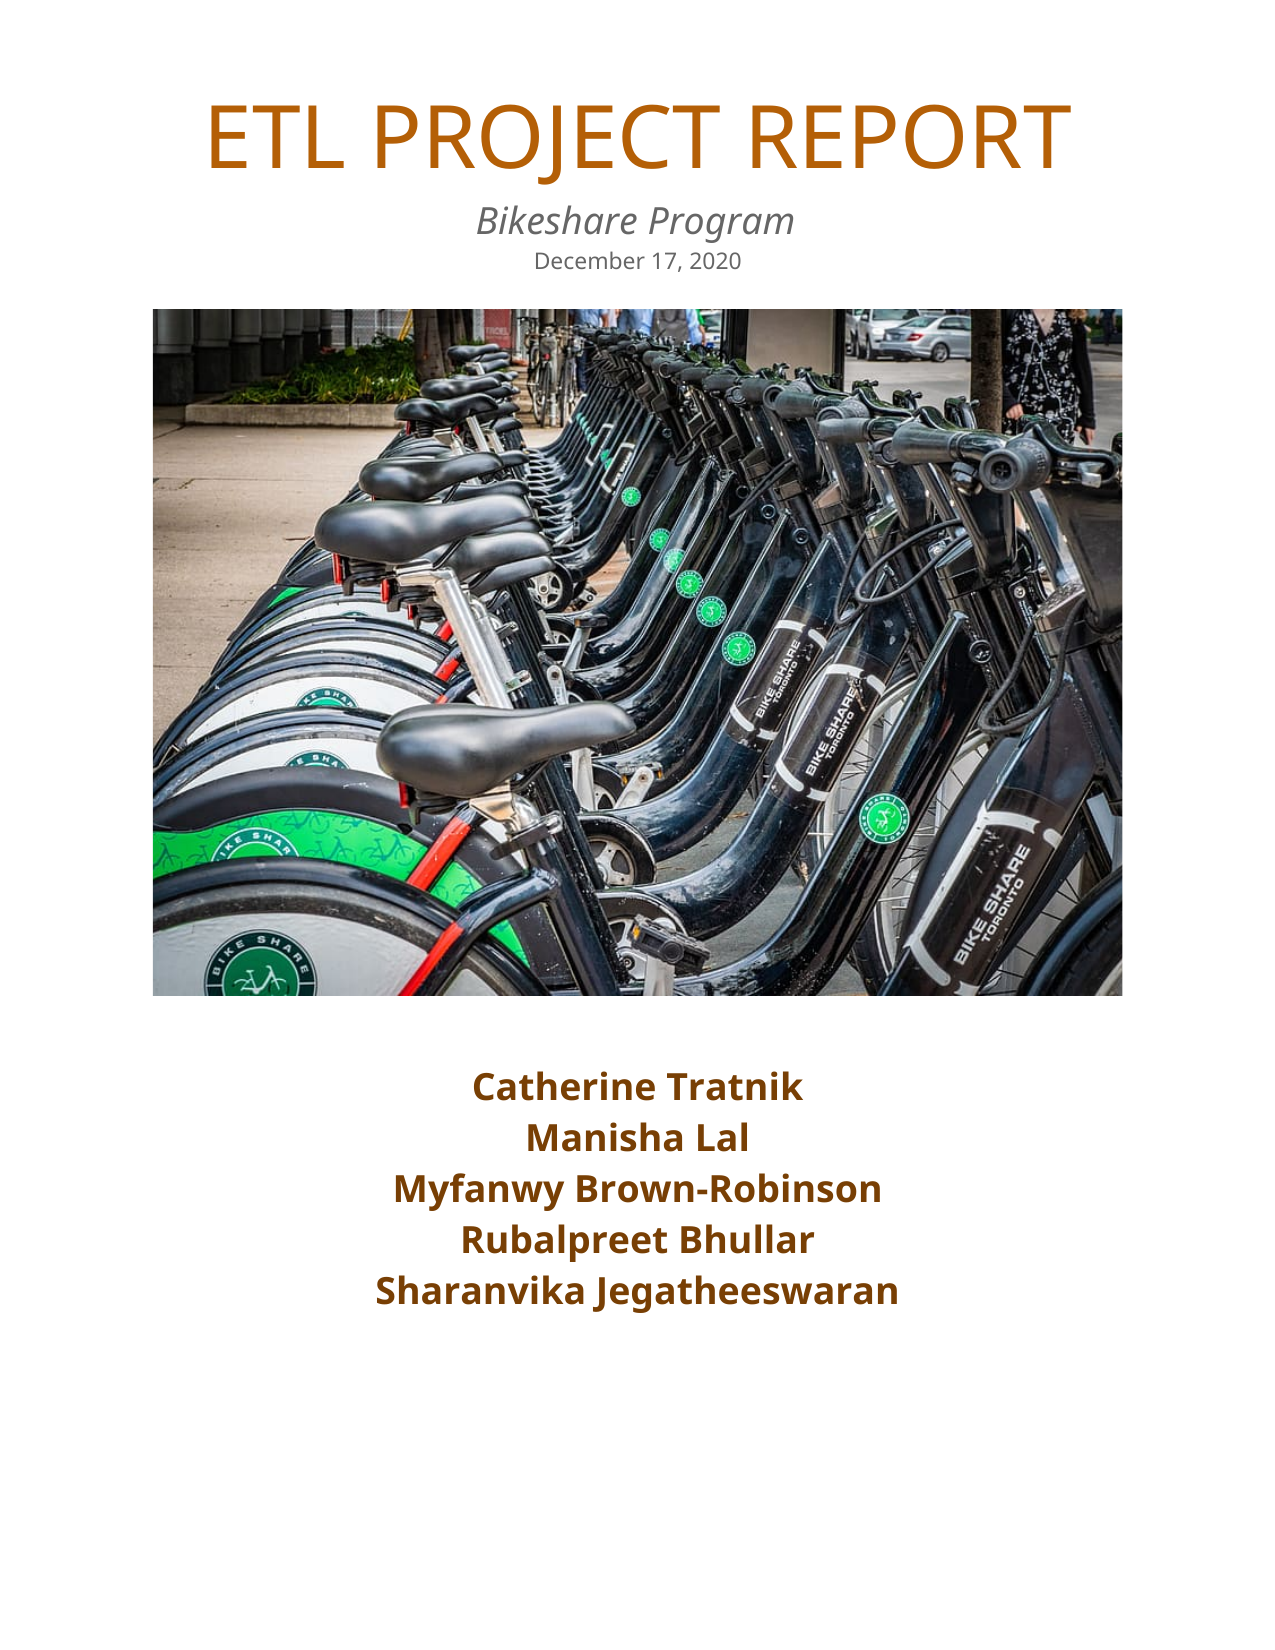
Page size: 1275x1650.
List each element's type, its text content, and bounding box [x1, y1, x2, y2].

text Catherine Tratnik [150, 1060, 1125, 1111]
text December 17, 2020 [150, 245, 1125, 276]
text Myfanwy Brown-Robinson [150, 1162, 1125, 1213]
title ETL PROJECT REPORT [150, 75, 1125, 194]
text Manisha Lal [150, 1111, 1125, 1162]
text Rubalpreet Bhullar [150, 1213, 1125, 1264]
subtitle Bikeshare Program [150, 194, 1125, 245]
text Sharanvika Jegatheeswaran [150, 1264, 1125, 1315]
